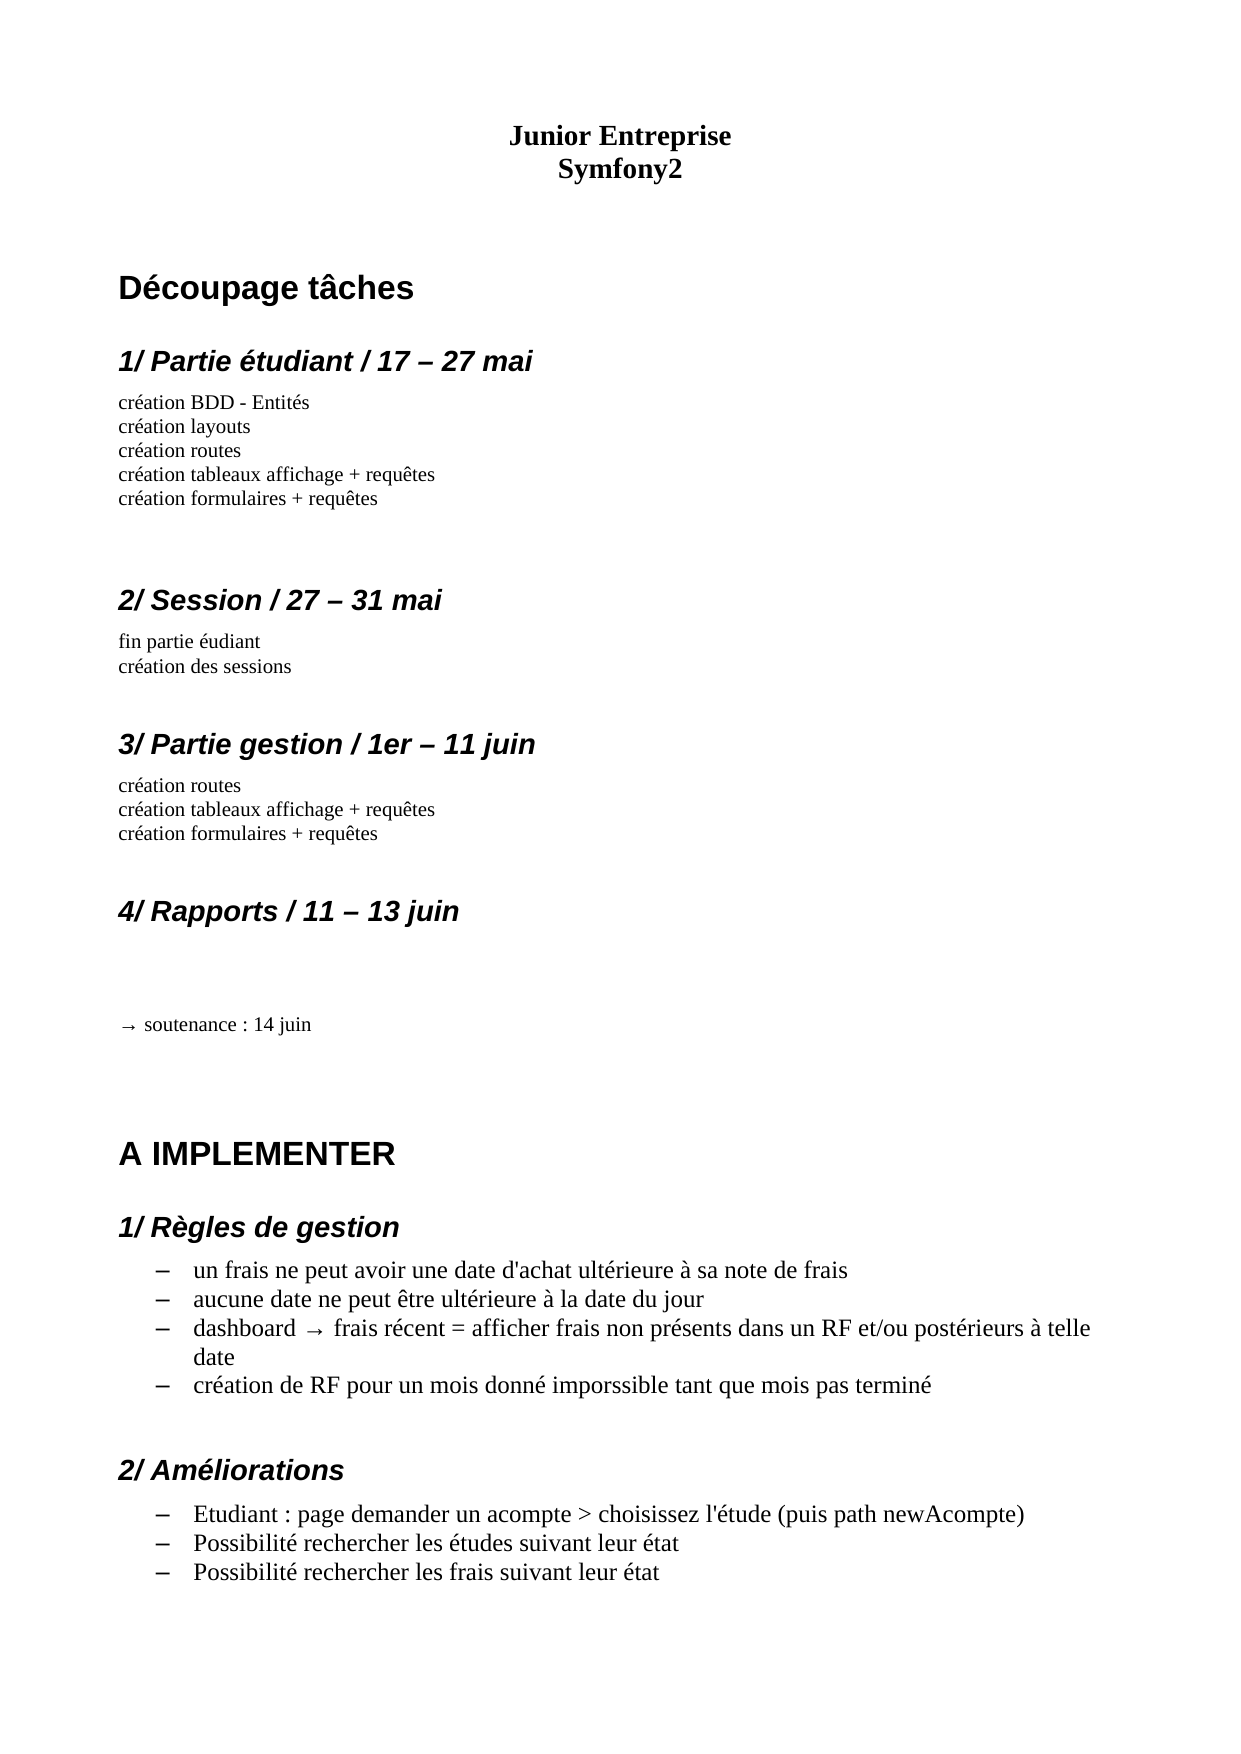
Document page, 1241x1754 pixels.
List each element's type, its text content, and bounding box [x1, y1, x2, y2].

list Possibilité rechercher les études suivant leur état [156, 1528, 1122, 1557]
text création tableaux affichage + requêtes [118, 797, 1122, 821]
list création de RF pour un mois donné imporssible tant que mois pas terminé [156, 1371, 1122, 1399]
text Junior Entreprise [118, 118, 1122, 152]
subtitle 1/ Partie étudiant / 17 – 27 mai [118, 344, 1122, 377]
text → soutenance : 14 juin [118, 1012, 1122, 1036]
subtitle 2/ Améliorations [118, 1453, 1122, 1487]
text création tableaux affichage + requêtes [118, 462, 1122, 486]
list Possibilité rechercher les frais suivant leur état [156, 1557, 1122, 1585]
list dashboard → frais récent = afficher frais non présents dans un RF et/ou postérieurs à telle date [156, 1313, 1122, 1371]
list un frais ne peut avoir une date d'achat ultérieure à sa note de frais [156, 1256, 1122, 1284]
text création des sessions [118, 653, 1122, 678]
subtitle 4/ Rapports / 11 – 13 juin [118, 894, 1122, 927]
text fin partie éudiant [118, 629, 1122, 653]
text création formulaires + requêtes [118, 821, 1122, 845]
subtitle Découpage tâches [118, 268, 1122, 306]
list Etudiant : page demander un acompte > choisissez l'étude (puis path newAcompte) [156, 1499, 1122, 1528]
text création routes [118, 773, 1122, 797]
list aucune date ne peut être ultérieure à la date du jour [156, 1284, 1122, 1313]
text création routes [118, 438, 1122, 462]
text création formulaires + requêtes [118, 486, 1122, 510]
subtitle A IMPLEMENTER [118, 1133, 1122, 1172]
text Symfony2 [118, 152, 1122, 185]
text création BDD - Entités [118, 390, 1122, 414]
subtitle 1/ Règles de gestion [118, 1209, 1122, 1243]
text création layouts [118, 414, 1122, 438]
subtitle 3/ Partie gestion / 1er – 11 juin [118, 727, 1122, 760]
subtitle 2/ Session / 27 – 31 mai [118, 583, 1122, 617]
